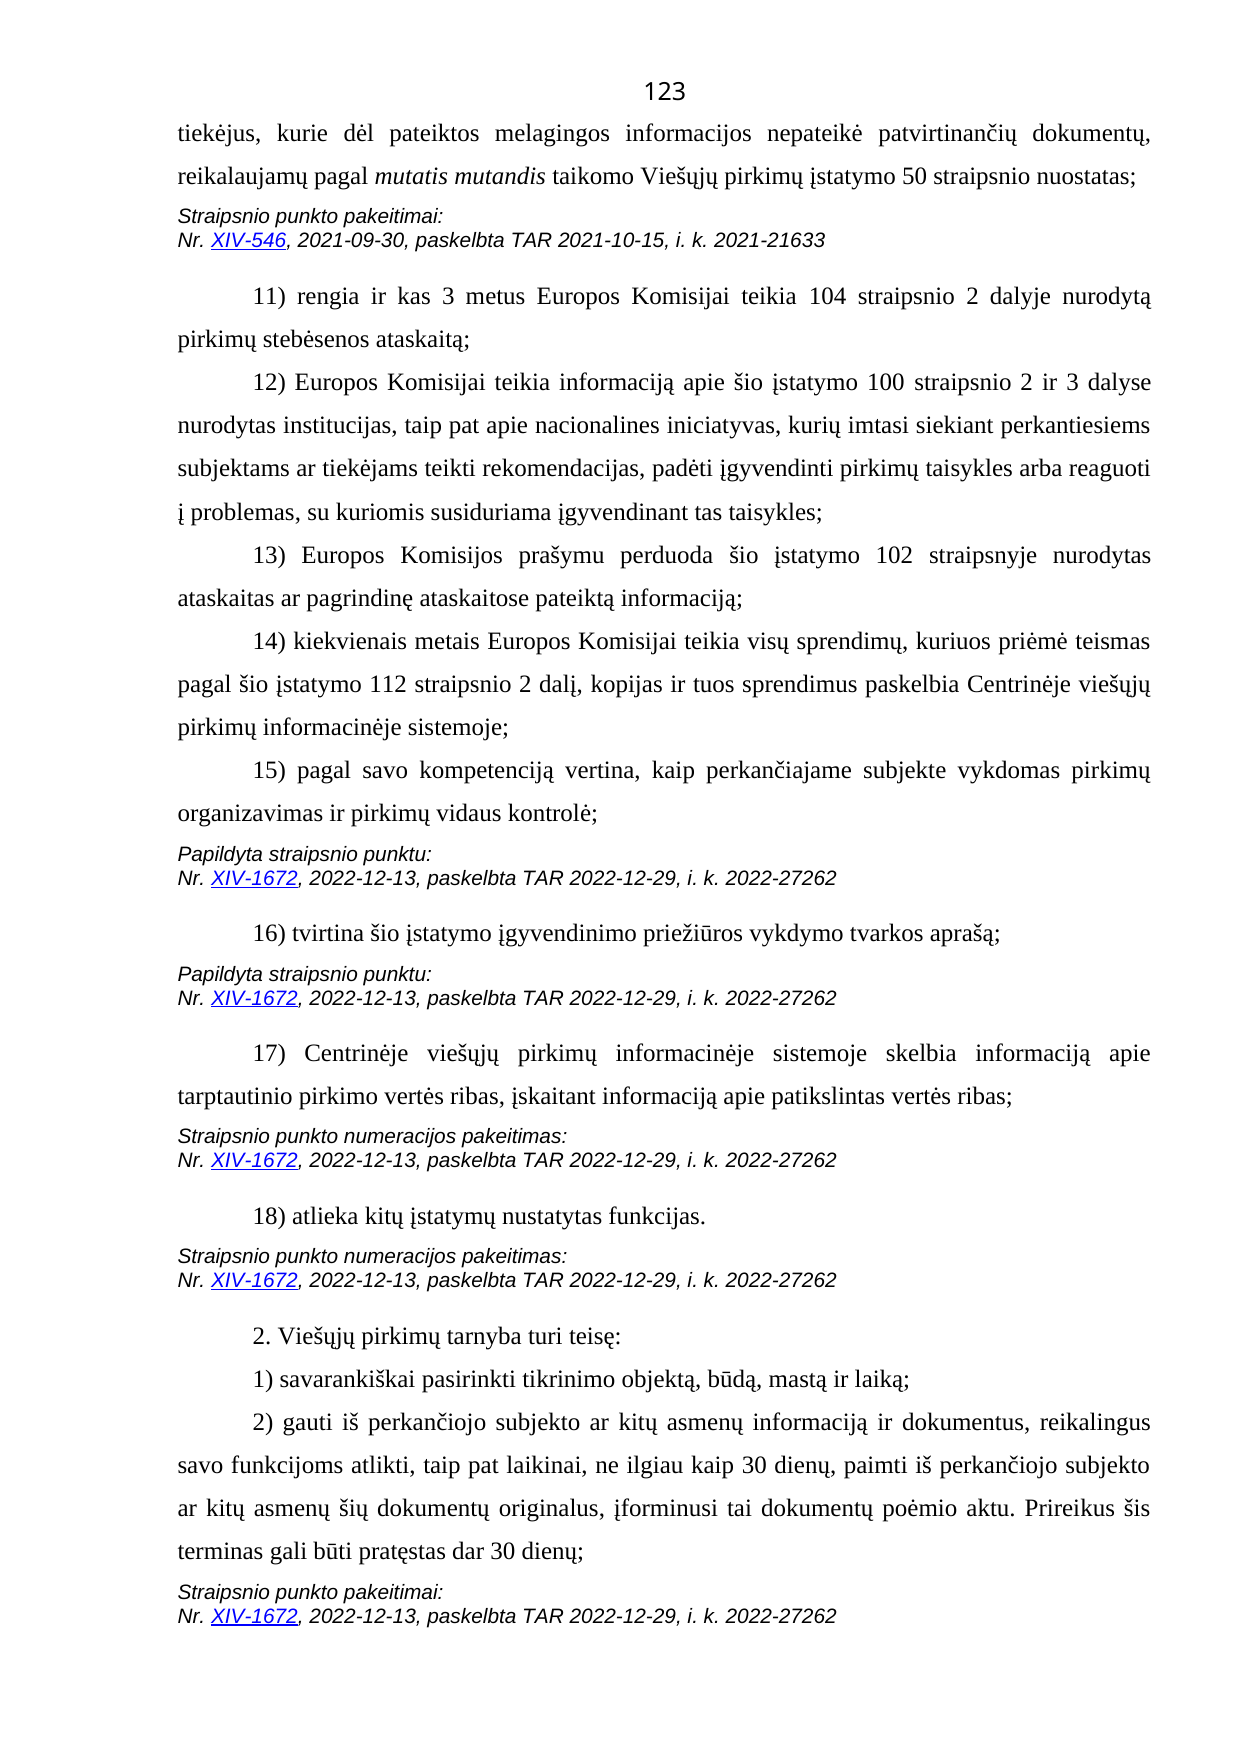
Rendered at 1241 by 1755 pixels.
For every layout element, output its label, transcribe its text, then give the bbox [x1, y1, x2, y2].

text 11) rengia ir kas 3 metus Europos Komisijai teikia 104 straipsnio 2 dalyje nurodytą pirkimų stebėsenos ataskaitą; [177, 281, 1152, 353]
text Straipsnio punkto numeracijos pakeitimas: [177, 1124, 1152, 1148]
text Nr. XIV-1672, 2022-12-13, paskelbta TAR 2022-12-29, i. k. 2022-27262 [177, 1603, 1152, 1627]
text 2) gauti iš perkančiojo subjekto ar kitų asmenų informaciją ir dokumentus, reikalingus savo funkcijoms atlikti, taip pat laikinai, ne ilgiau kaip 30 dienų, paimti iš perkančiojo subjekto ar kitų asmenų šių dokumentų originalus, įforminusi tai dokumentų poėmio aktu. Prireikus šis terminas gali būti pratęstas dar 30 dienų; [177, 1407, 1152, 1565]
text 18) atlieka kitų įstatymų nustatytas funkcijas. [177, 1201, 1152, 1230]
text Straipsnio punkto pakeitimai: [177, 1579, 1152, 1603]
text Papildyta straipsnio punktu: [177, 961, 1152, 985]
text Straipsnio punkto numeracijos pakeitimas: [177, 1244, 1152, 1268]
text Nr. XIV-1672, 2022-12-13, paskelbta TAR 2022-12-29, i. k. 2022-27262 [177, 985, 1152, 1009]
text Papildyta straipsnio punktu: [177, 842, 1152, 866]
text Nr. XIV-546, 2021-09-30, paskelbta TAR 2021-10-15, i. k. 2021-21633 [177, 228, 1152, 252]
text 17) Centrinėje viešųjų pirkimų informacinėje sistemoje skelbia informaciją apie tarptautinio pirkimo vertės ribas, įskaitant informaciją apie patikslintas vertės ribas; [177, 1038, 1152, 1110]
text 1) savarankiškai pasirinkti tikrinimo objektą, būdą, mastą ir laiką; [177, 1364, 1152, 1393]
text 13) Europos Komisijos prašymu perduoda šio įstatymo 102 straipsnyje nurodytas ataskaitas ar pagrindinę ataskaitose pateiktą informaciją; [177, 540, 1152, 612]
text tiekėjus, kurie dėl pateiktos melagingos informacijos nepateikė patvirtinančių dokumentų, reikalaujamų pagal mutatis mutandis taikomo Viešųjų pirkimų įstatymo 50 straipsnio nuostatas; [177, 118, 1152, 190]
text 15) pagal savo kompetenciją vertina, kaip perkančiajame subjekte vykdomas pirkimų organizavimas ir pirkimų vidaus kontrolė; [177, 755, 1152, 827]
text Nr. XIV-1672, 2022-12-13, paskelbta TAR 2022-12-29, i. k. 2022-27262 [177, 1148, 1152, 1172]
text 12) Europos Komisijai teikia informaciją apie šio įstatymo 100 straipsnio 2 ir 3 dalyse nurodytas institucijas, taip pat apie nacionalines iniciatyvas, kurių imtasi siekiant perkantiesiems subjektams ar tiekėjams teikti rekomendacijas, padėti įgyvendinti pirkimų taisykles arba reaguoti į problemas, su kuriomis susiduriama įgyvendinant tas taisykles; [177, 367, 1152, 525]
text 14) kiekvienais metais Europos Komisijai teikia visų sprendimų, kuriuos priėmė teismas pagal šio įstatymo 112 straipsnio 2 dalį, kopijas ir tuos sprendimus paskelbia Centrinėje viešųjų pirkimų informacinėje sistemoje; [177, 626, 1152, 741]
text Nr. XIV-1672, 2022-12-13, paskelbta TAR 2022-12-29, i. k. 2022-27262 [177, 866, 1152, 889]
text Straipsnio punkto pakeitimai: [177, 204, 1152, 228]
text 2. Viešųjų pirkimų tarnyba turi teisę: [177, 1321, 1152, 1349]
text 16) tvirtina šio įstatymo įgyvendinimo priežiūros vykdymo tvarkos aprašą; [177, 918, 1152, 947]
text Nr. XIV-1672, 2022-12-13, paskelbta TAR 2022-12-29, i. k. 2022-27262 [177, 1268, 1152, 1292]
